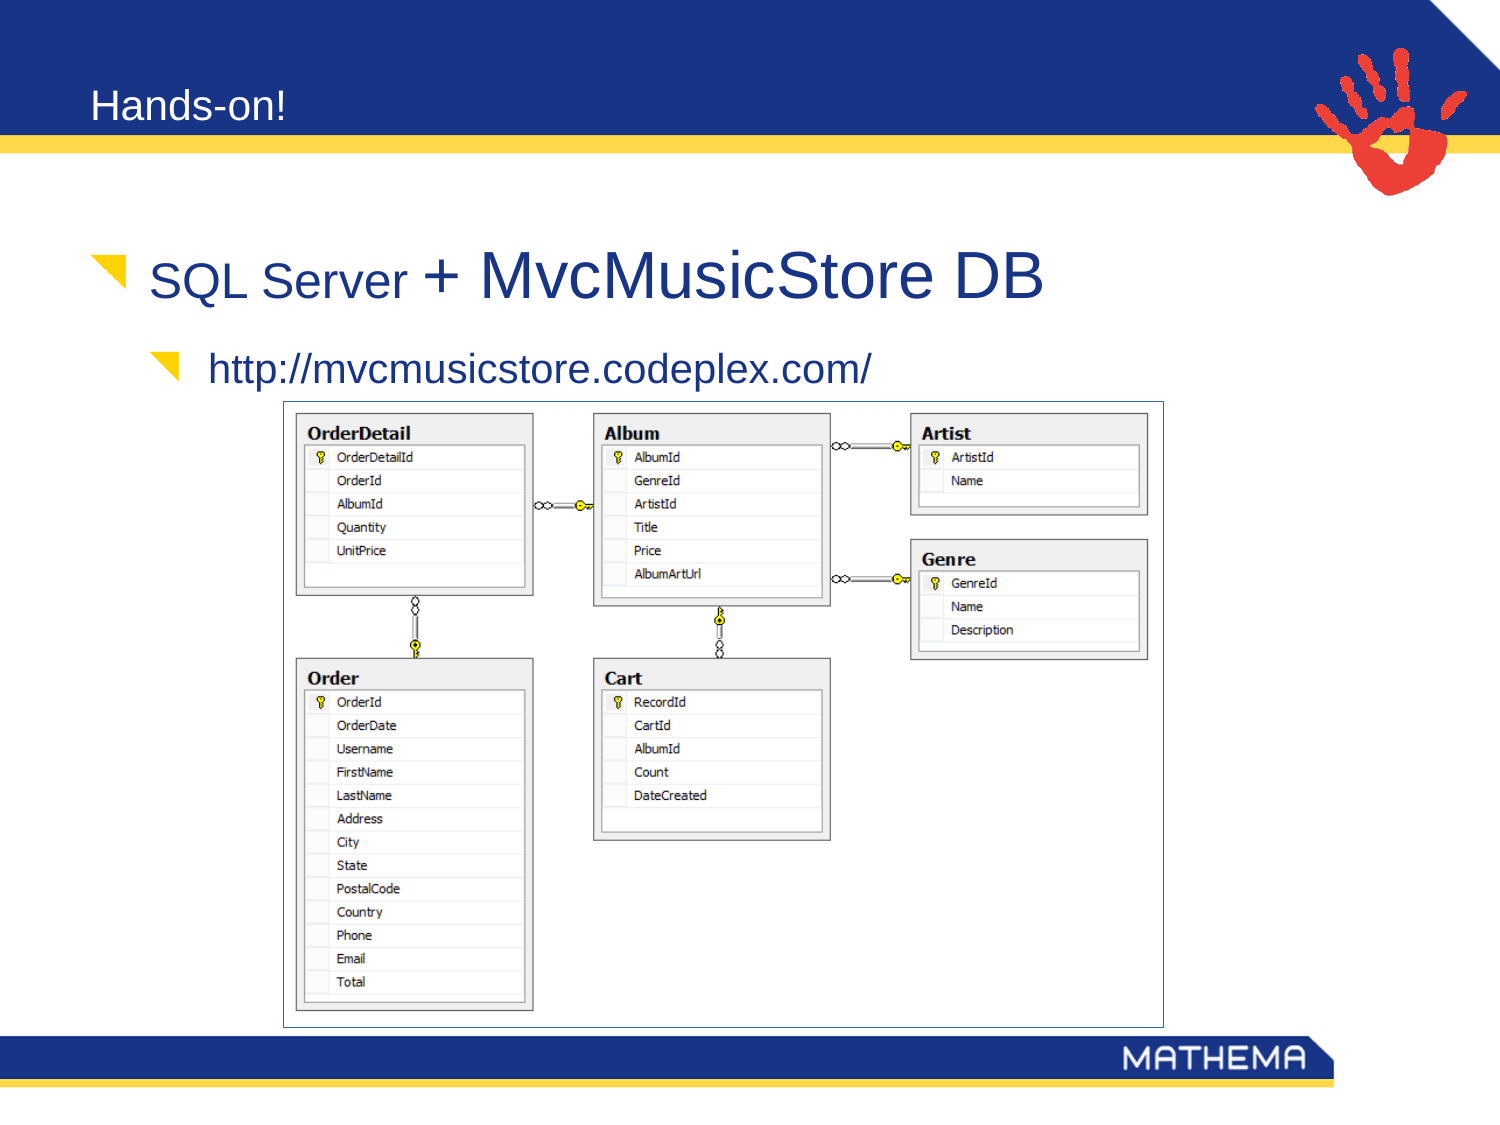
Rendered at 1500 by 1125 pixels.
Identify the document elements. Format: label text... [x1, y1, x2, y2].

picture [0, 0, 1500, 1125]
text_box [283, 401, 1164, 1028]
list SQL Server + MvcMusicStore DB http://mvcmusicstore.codeplex.com/ [75, 224, 1426, 967]
title Hands-on! [75, 9, 1426, 198]
